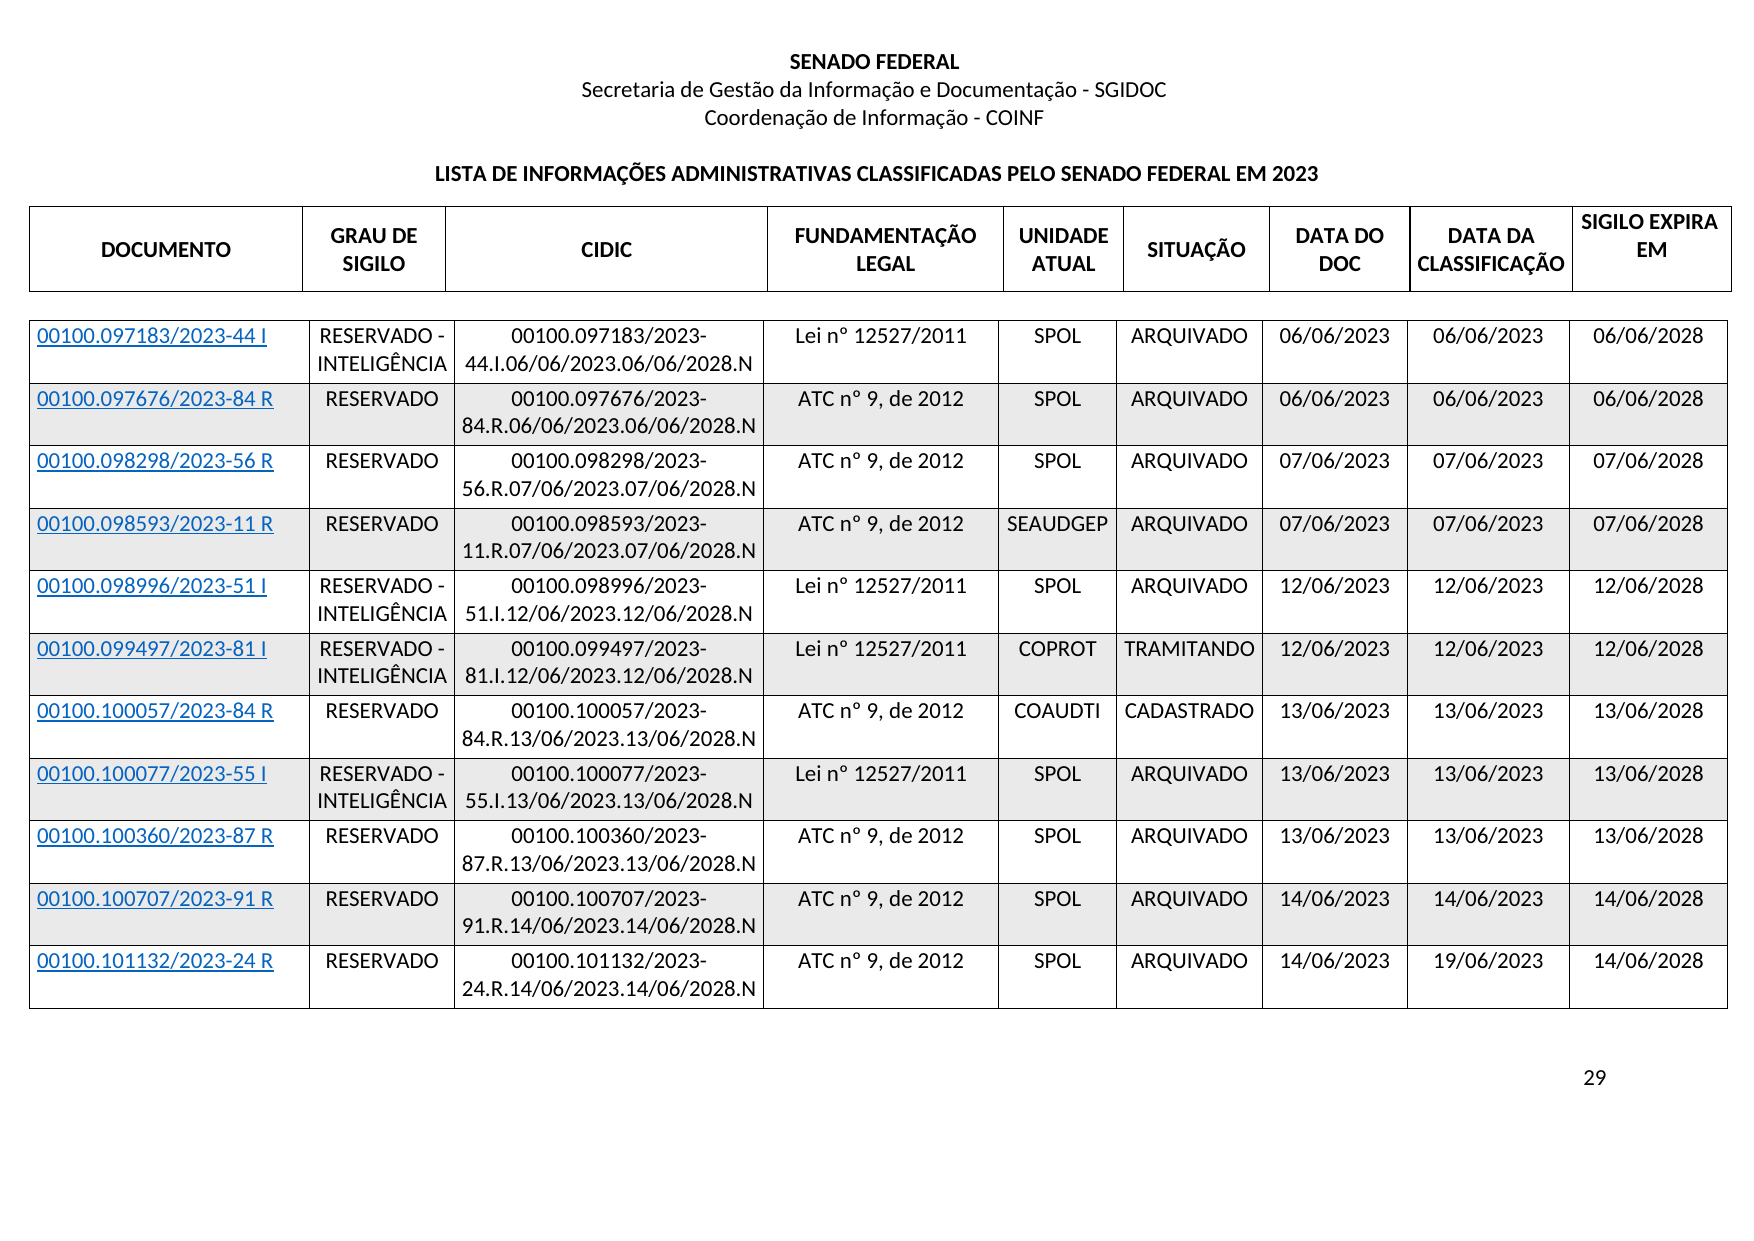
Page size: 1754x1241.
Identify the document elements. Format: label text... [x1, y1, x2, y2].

table_cell SPOL [999, 821, 1116, 883]
table_cell 13/06/2023 [1408, 759, 1569, 820]
table_cell ARQUIVADO [1117, 509, 1262, 570]
table_cell ATC nº 9, de 2012 [764, 384, 998, 445]
table_cell 00100.101132/2023-24 R [30, 946, 309, 1008]
table_cell 00100.097183/2023-44 I [30, 321, 309, 383]
table_cell 13/06/2028 [1570, 696, 1727, 758]
table_cell 07/06/2023 [1263, 446, 1407, 508]
table_cell 00100.100707/2023-91.R.14/06/2023.14/06/2028.N [455, 884, 763, 945]
table_cell ARQUIVADO [1117, 821, 1262, 883]
table_cell CADASTRADO [1117, 696, 1262, 758]
table_cell 07/06/2023 [1408, 509, 1569, 570]
table_cell 13/06/2028 [1570, 759, 1727, 820]
table_cell 07/06/2023 [1263, 509, 1407, 570]
table_cell RESERVADO - INTELIGÊNCIA [310, 634, 454, 695]
table_cell 00100.101132/2023-24.R.14/06/2023.14/06/2028.N [455, 946, 763, 1008]
table_cell 00100.097183/2023-44.I.06/06/2023.06/06/2028.N [455, 321, 763, 383]
table_cell Lei nº 12527/2011 [764, 634, 998, 695]
table_cell ARQUIVADO [1117, 946, 1262, 1008]
table_cell RESERVADO [310, 446, 454, 508]
table_cell 00100.100057/2023-84.R.13/06/2023.13/06/2028.N [455, 696, 763, 758]
table_cell ATC nº 9, de 2012 [764, 946, 998, 1008]
table_cell 06/06/2023 [1408, 384, 1569, 445]
table_cell Lei nº 12527/2011 [764, 759, 998, 820]
table_cell RESERVADO - INTELIGÊNCIA [310, 321, 454, 383]
table_cell 12/06/2023 [1263, 571, 1407, 633]
table_cell 14/06/2028 [1570, 884, 1727, 945]
table_cell SPOL [999, 321, 1116, 383]
table_cell 00100.100077/2023-55.I.13/06/2023.13/06/2028.N [455, 759, 763, 820]
table_cell ARQUIVADO [1117, 384, 1262, 445]
table_cell 00100.100707/2023-91 R [30, 884, 309, 945]
table_cell ATC nº 9, de 2012 [764, 884, 998, 945]
table_cell ATC nº 9, de 2012 [764, 509, 998, 570]
table_cell COAUDTI [999, 696, 1116, 758]
table_cell 12/06/2023 [1408, 634, 1569, 695]
table_cell RESERVADO [310, 884, 454, 945]
table_cell Lei nº 12527/2011 [764, 571, 998, 633]
table_cell 00100.098593/2023-11 R [30, 509, 309, 570]
table_cell ARQUIVADO [1117, 446, 1262, 508]
table_cell RESERVADO [310, 509, 454, 570]
table_cell ATC nº 9, de 2012 [764, 446, 998, 508]
table_cell 00100.098298/2023-56 R [30, 446, 309, 508]
table_cell ARQUIVADO [1117, 884, 1262, 945]
table_cell 00100.098996/2023-51.I.12/06/2023.12/06/2028.N [455, 571, 763, 633]
table_cell ARQUIVADO [1117, 759, 1262, 820]
table_cell 07/06/2028 [1570, 509, 1727, 570]
table_cell 14/06/2023 [1263, 884, 1407, 945]
table_cell 12/06/2023 [1263, 634, 1407, 695]
table_cell 00100.098298/2023-56.R.07/06/2023.07/06/2028.N [455, 446, 763, 508]
table_cell RESERVADO [310, 384, 454, 445]
table_cell SPOL [999, 384, 1116, 445]
table_cell 13/06/2023 [1408, 696, 1569, 758]
table_cell 00100.098593/2023-11.R.07/06/2023.07/06/2028.N [455, 509, 763, 570]
table_cell 00100.100360/2023-87.R.13/06/2023.13/06/2028.N [455, 821, 763, 883]
table_cell 12/06/2023 [1408, 571, 1569, 633]
table_cell 00100.100077/2023-55 I [30, 759, 309, 820]
table_cell 00100.097676/2023-84.R.06/06/2023.06/06/2028.N [455, 384, 763, 445]
table_cell 00100.100057/2023-84 R [30, 696, 309, 758]
table_cell Lei nº 12527/2011 [764, 321, 998, 383]
table_cell COPROT [999, 634, 1116, 695]
table_cell ARQUIVADO [1117, 571, 1262, 633]
table_cell RESERVADO [310, 821, 454, 883]
table_cell SPOL [999, 759, 1116, 820]
table_cell 06/06/2028 [1570, 321, 1727, 383]
table_cell 14/06/2023 [1263, 946, 1407, 1008]
table_cell ATC nº 9, de 2012 [764, 696, 998, 758]
table_cell 06/06/2023 [1408, 321, 1569, 383]
table_cell 06/06/2028 [1570, 384, 1727, 445]
table_cell ATC nº 9, de 2012 [764, 821, 998, 883]
table_cell 14/06/2028 [1570, 946, 1727, 1008]
table_cell 19/06/2023 [1408, 946, 1569, 1008]
table_cell RESERVADO [310, 696, 454, 758]
table_cell 00100.099497/2023-81 I [30, 634, 309, 695]
table_cell 12/06/2028 [1570, 634, 1727, 695]
table_cell SPOL [999, 946, 1116, 1008]
table_cell 14/06/2023 [1408, 884, 1569, 945]
table_cell RESERVADO - INTELIGÊNCIA [310, 571, 454, 633]
table_cell 06/06/2023 [1263, 321, 1407, 383]
table_cell SPOL [999, 571, 1116, 633]
table_cell 00100.100360/2023-87 R [30, 821, 309, 883]
table_cell 00100.098996/2023-51 I [30, 571, 309, 633]
table_cell 13/06/2028 [1570, 821, 1727, 883]
table_cell 12/06/2028 [1570, 571, 1727, 633]
table_cell 06/06/2023 [1263, 384, 1407, 445]
table_cell SPOL [999, 446, 1116, 508]
table_cell ARQUIVADO [1117, 321, 1262, 383]
table_cell 00100.099497/2023-81.I.12/06/2023.12/06/2028.N [455, 634, 763, 695]
table_cell SPOL [999, 884, 1116, 945]
table_cell 13/06/2023 [1263, 821, 1407, 883]
table_cell 13/06/2023 [1263, 696, 1407, 758]
table_cell 00100.097676/2023-84 R [30, 384, 309, 445]
table_cell TRAMITANDO [1117, 634, 1262, 695]
table_cell 13/06/2023 [1408, 821, 1569, 883]
table_cell RESERVADO [310, 946, 454, 1008]
table_cell 07/06/2028 [1570, 446, 1727, 508]
table_cell 07/06/2023 [1408, 446, 1569, 508]
table_cell SEAUDGEP [999, 509, 1116, 570]
table_cell RESERVADO - INTELIGÊNCIA [310, 759, 454, 820]
table_cell 13/06/2023 [1263, 759, 1407, 820]
